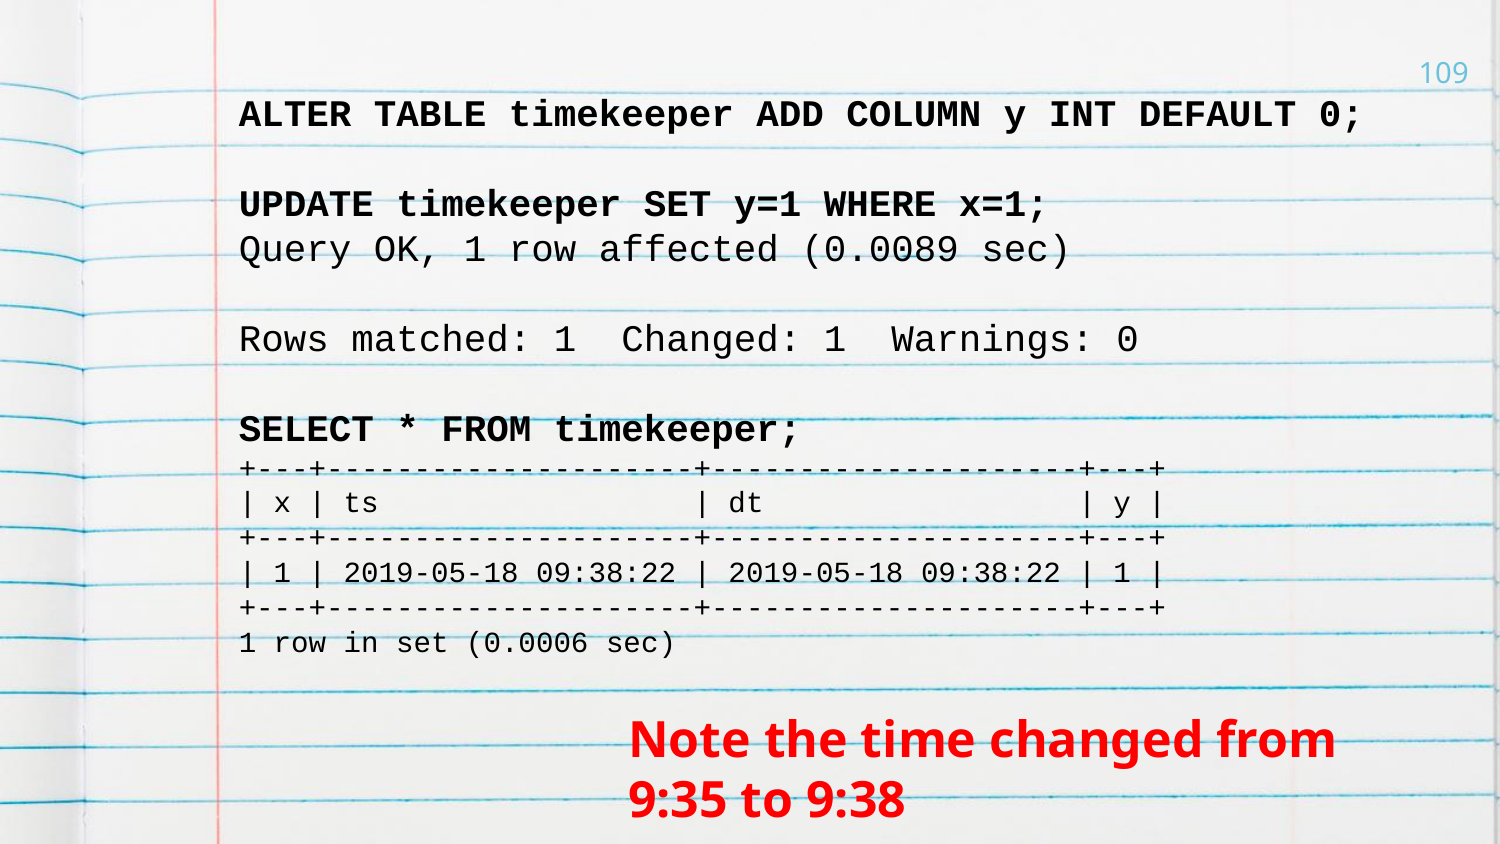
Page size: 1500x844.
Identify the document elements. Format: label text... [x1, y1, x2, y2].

text_box Note the time changed from 9:35 to 9:38 [613, 692, 1421, 810]
picture [0, 0, 1500, 844]
slide_number [1378, 41, 1469, 107]
text_box ALTER TABLE timekeeper ADD COLUMN y INT DEFAULT 0; UPDATE timekeeper SET y=1 WHERE x=1; Query OK, 1 row affected (0.0089 sec) Rows matched: 1 Changed: 1 Warnings: 0 SELECT * FROM timekeeper; +---+---------------------+---------------------+---+ | x | ts | dt | y | +---+---------------------+---------------------+---+ | 1 | 2019-05-18 09:38:22 | 2019-05-18 09:38:22 | 1 | +---+---------------------+---------------------+---+ 1 row in set (0.0006 sec) [223, 73, 1432, 584]
